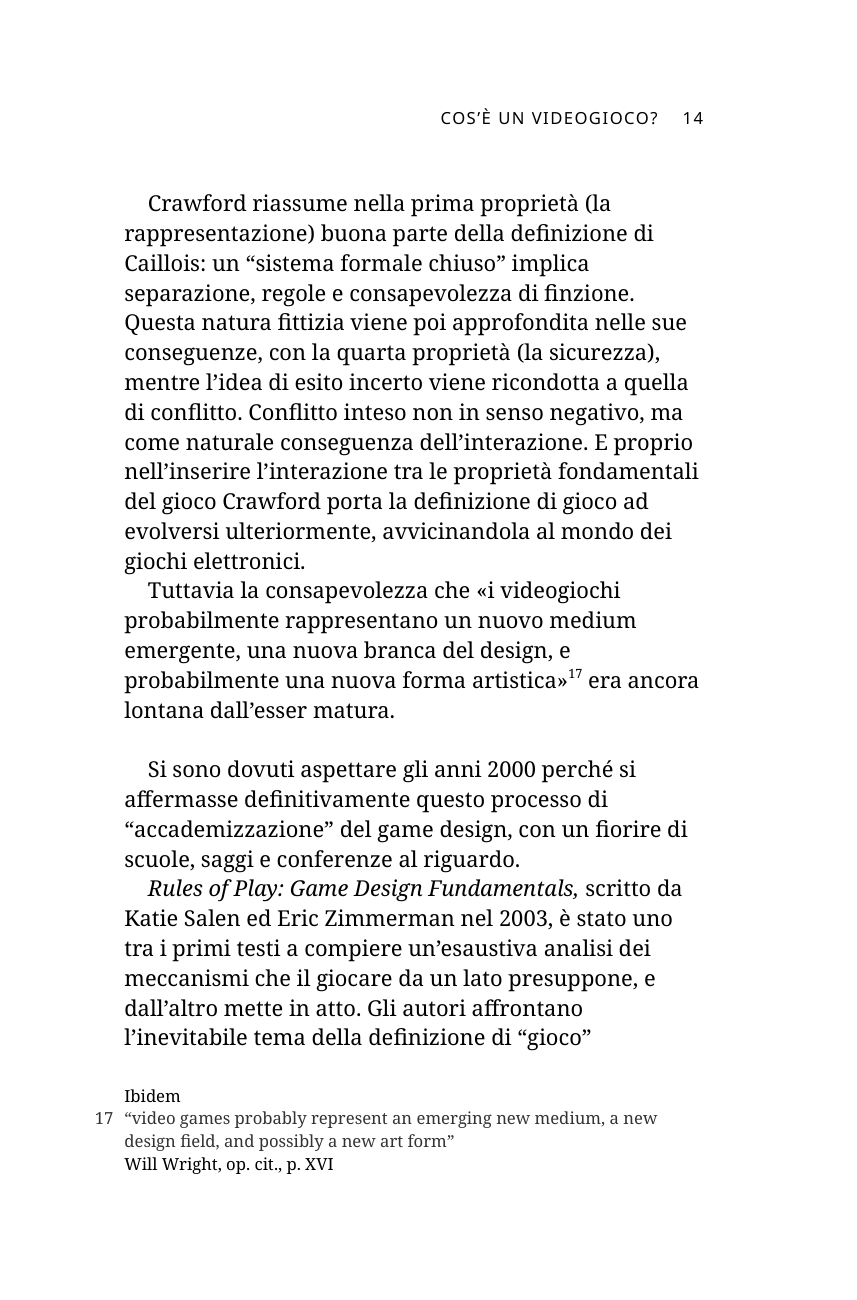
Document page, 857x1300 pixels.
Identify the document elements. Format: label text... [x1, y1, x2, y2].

text “video games probably represent an emerging new medium, a new design field, and possibly a new art form” [94, 1107, 703, 1152]
text Rules of Play: Game Design Fundamentals, scritto da Katie Salen ed Eric Zimmerman nel 2003, è stato uno tra i primi testi a compiere un’esaustiva analisi dei meccanismi che il giocare da un lato presuppone, e dall’altro mette in atto. Gli autori affrontano l’inevitabile tema della definizione di “gioco” [124, 873, 703, 1052]
list Ibidem [94, 1084, 703, 1107]
text Si sono dovuti aspettare gli anni 2000 perché si affermasse definitivamente questo processo di “accademizzazione” del game design, con un fiorire di scuole, saggi e conferenze al riguardo. [124, 754, 703, 873]
text Tuttavia la consapevolezza che «i videogiochi probabilmente rappresentano un nuovo medium emergente, una nuova branca del design, e probabilmente una nuova forma artistica» era ancora lontana dall’esser matura. [124, 576, 703, 724]
text Will Wright, op. cit., p. XVI [94, 1152, 703, 1175]
text Crawford riassume nella prima proprietà (la rappresentazione) buona parte della definizione di Caillois: un “sistema formale chiuso” implica separazione, regole e consapevolezza di finzione. Questa natura fittizia viene poi approfondita nelle sue conseguenze, con la quarta proprietà (la sicurezza), mentre l’idea di esito incerto viene ricondotta a quella di conflitto. Conflitto inteso non in senso negativo, ma come naturale conseguenza dell’interazione. E proprio nell’inserire l’interazione tra le proprietà fondamentali del gioco Crawford porta la definizione di gioco ad evolversi ulteriormente, avvicinandola al mondo dei giochi elettronici. [124, 188, 703, 576]
